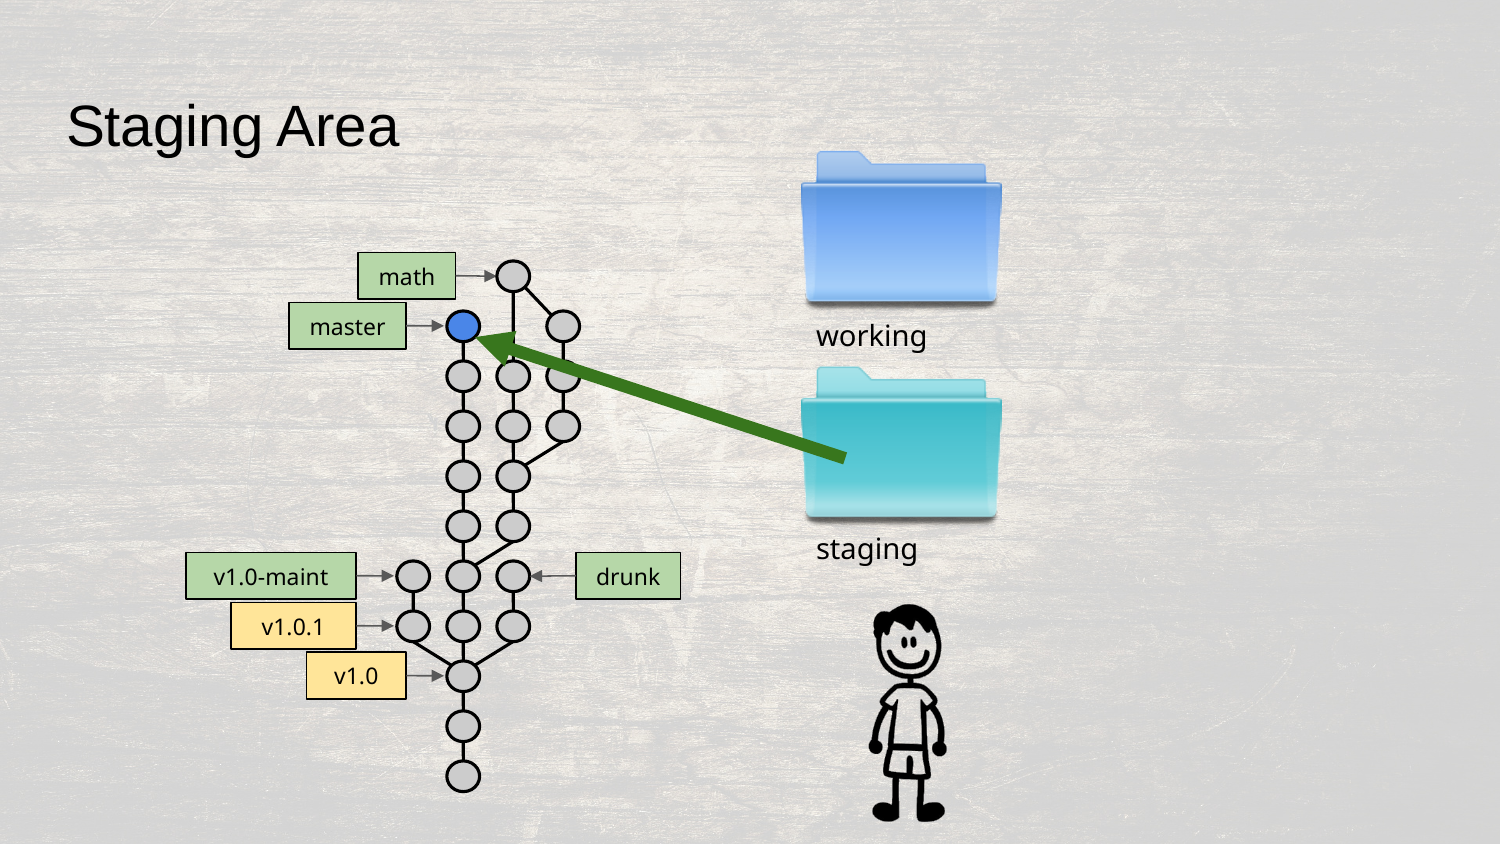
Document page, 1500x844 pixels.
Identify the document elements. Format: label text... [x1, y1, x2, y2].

text_box [396, 560, 430, 592]
text_box [446, 761, 480, 792]
text_box [446, 661, 480, 692]
text_box working [801, 302, 1002, 354]
text_box [496, 411, 530, 442]
text_box [496, 260, 530, 292]
text_box [446, 511, 480, 542]
text_box v1.0-maint [185, 552, 357, 600]
text_box [496, 611, 530, 642]
text_box [446, 361, 480, 392]
picture [0, 0, 1500, 844]
text_box [446, 411, 480, 442]
text_box v1.0.1 [231, 602, 357, 650]
text_box [496, 361, 530, 392]
text_box [446, 561, 480, 592]
title Staging Area [51, 72, 1449, 167]
text_box [496, 461, 530, 492]
text_box math [358, 252, 456, 300]
text_box [446, 711, 480, 742]
text_box [446, 310, 480, 342]
text_box [496, 560, 530, 592]
text_box [396, 611, 430, 642]
text_box [546, 411, 580, 442]
text_box [446, 461, 480, 492]
text_box [496, 511, 530, 542]
text_box [446, 611, 480, 642]
text_box master [289, 302, 407, 350]
text_box v1.0 [306, 652, 407, 700]
text_box drunk [575, 552, 681, 600]
text_box [546, 310, 580, 342]
text_box staging [801, 515, 1002, 582]
text_box [546, 369, 580, 392]
